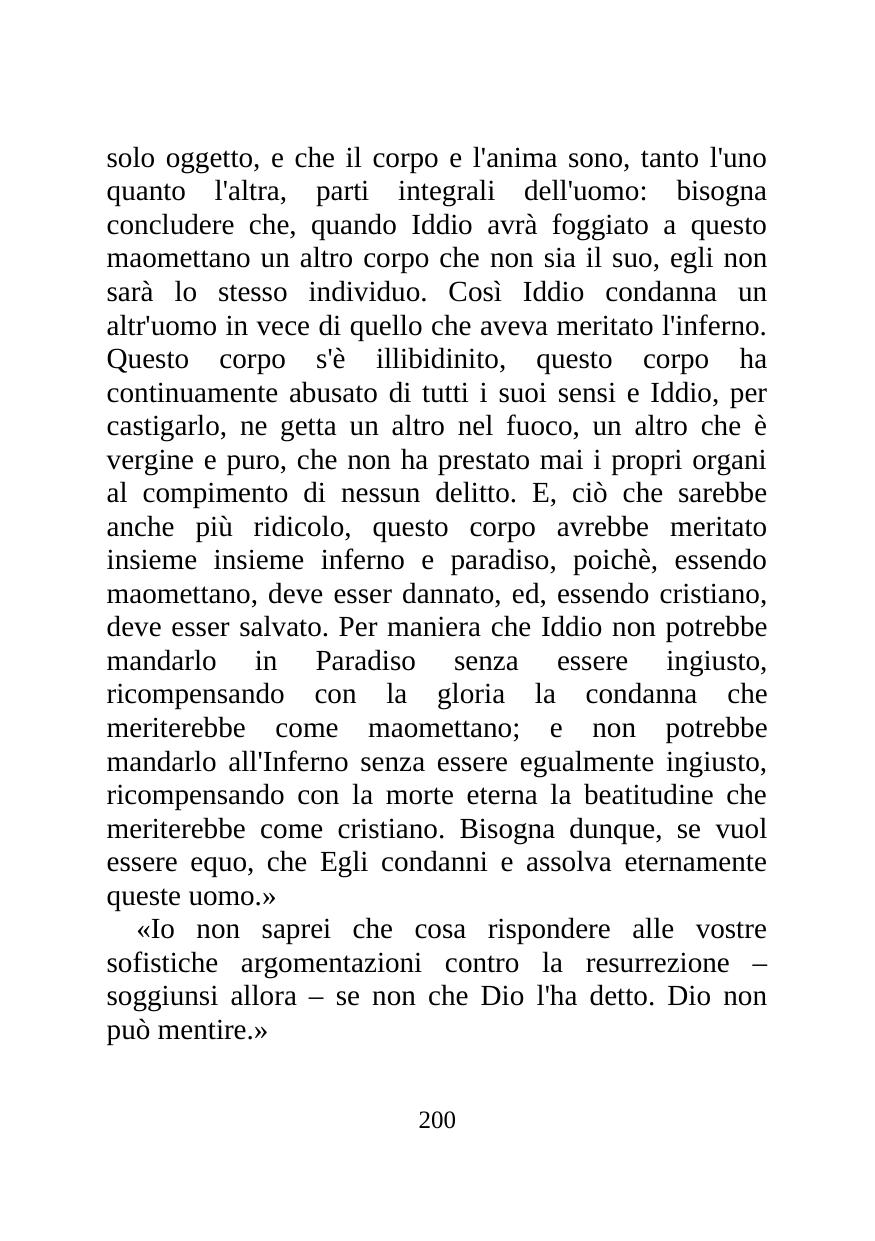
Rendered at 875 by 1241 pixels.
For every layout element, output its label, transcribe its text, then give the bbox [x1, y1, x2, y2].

text solo oggetto, e che il corpo e l'anima sono, tanto l'uno quanto l'altra, parti integrali dell'uomo: bisogna concludere che, quando Iddio avrà foggiato a questo maomettano un altro corpo che non sia il suo, egli non sarà lo stesso individuo. Così Iddio condanna un altr'uomo in vece di quello che aveva meritato l'inferno. Questo corpo s'è illibidinito, questo corpo ha continuamente abusato di tutti i suoi sensi e Iddio, per castigarlo, ne getta un altro nel fuoco, un altro che è vergine e puro, che non ha prestato mai i propri organi al compimento di nessun delitto. E, ciò che sarebbe anche più ridicolo, questo corpo avrebbe meritato insieme insieme inferno e paradiso, poichè, essendo maomettano, deve esser dannato, ed, essendo cristiano, deve esser salvato. Per maniera che Iddio non potrebbe mandarlo in Paradiso senza essere ingiusto, ricompensando con la gloria la condanna che meriterebbe come maomettano; e non potrebbe mandarlo all'Inferno senza essere egualmente ingiusto, ricompensando con la morte eterna la beatitudine che meriterebbe come cristiano. Bisogna dunque, se vuol essere equo, che Egli condanni e assolva eternamente queste uomo.» [106, 140, 768, 911]
text «Io non saprei che cosa rispondere alle vostre sofistiche argomentazioni contro la resurrezione ‒ soggiunsi allora ‒ se non che Dio l'ha detto. Dio non può mentire.» [106, 911, 768, 1046]
